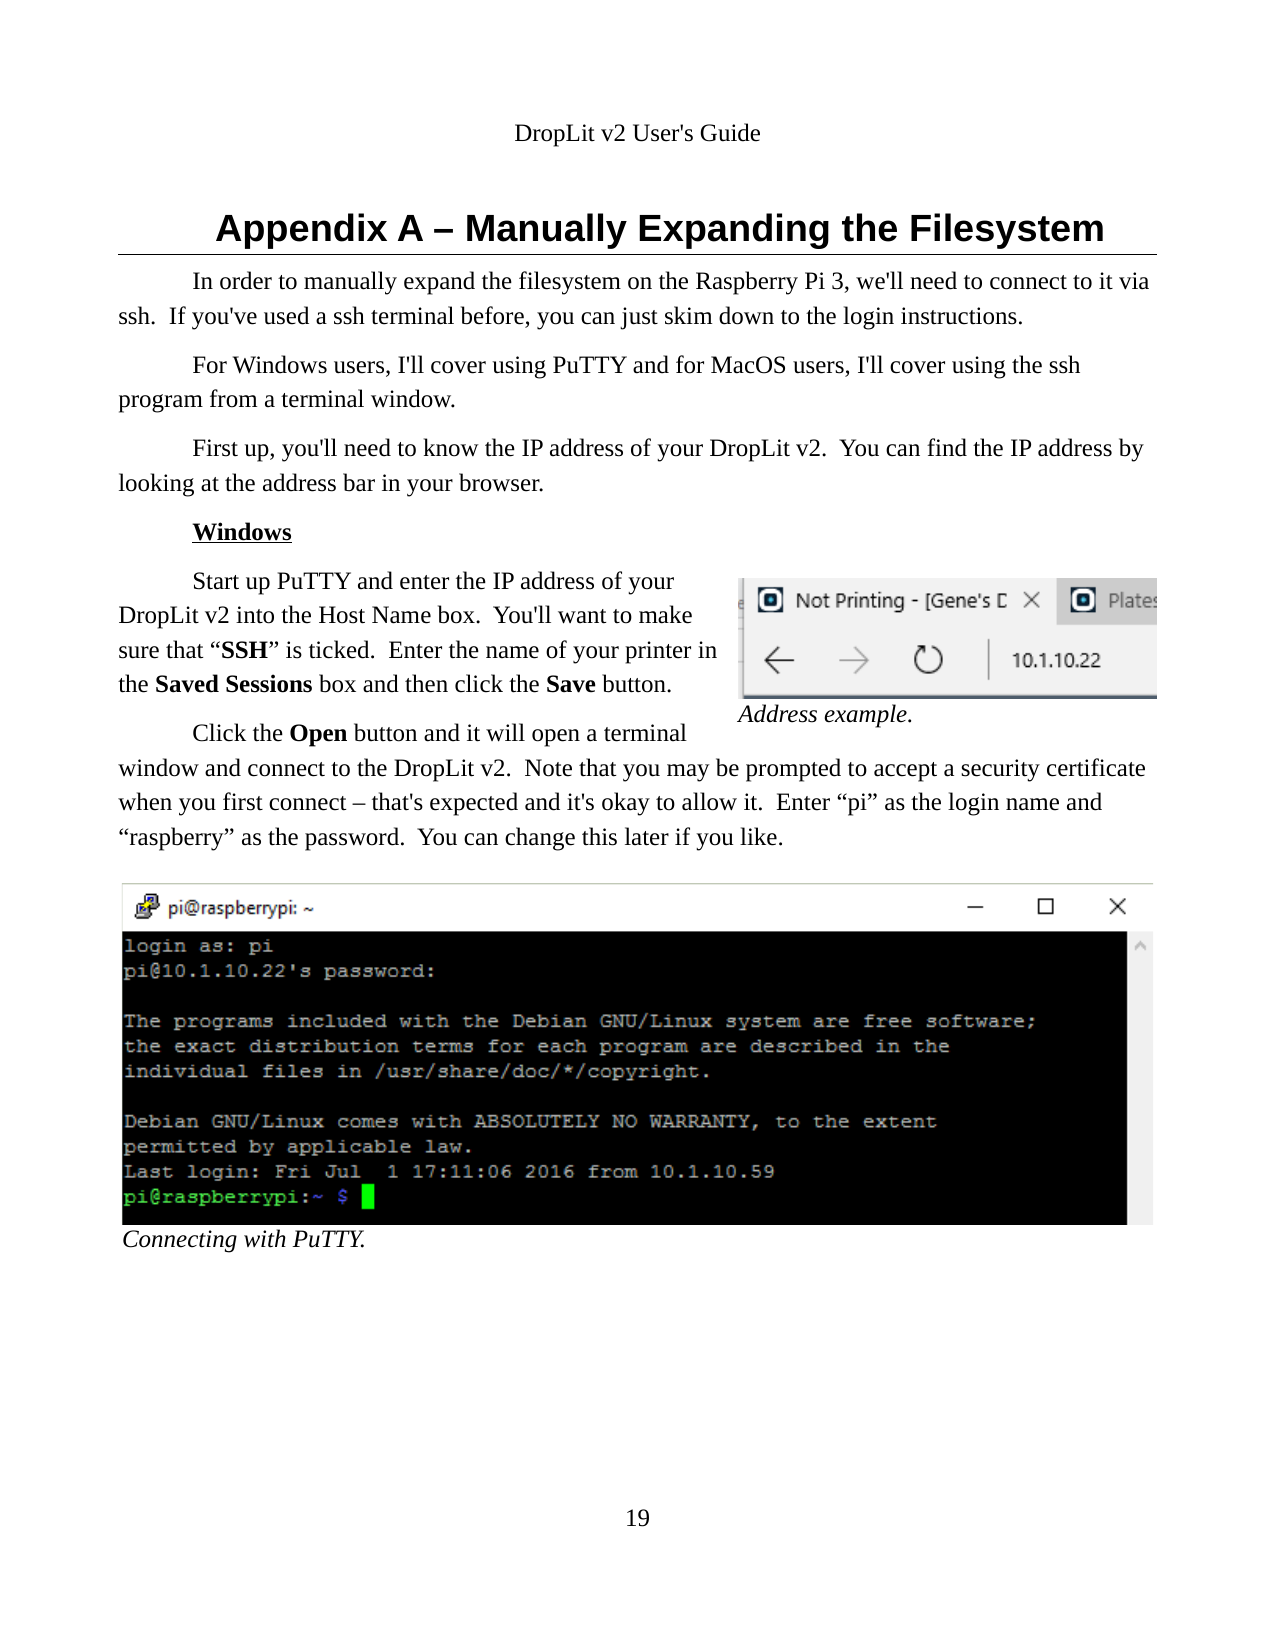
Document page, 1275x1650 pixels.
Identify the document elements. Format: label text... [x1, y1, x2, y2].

text Start up PuTTY and enter the IP address of your DropLit v2 into the Host Name box. You'll want to make sure that “SSH” is ticked. Enter the name of your printer in the Saved Sessions box and then click the Save button. [118, 566, 1157, 698]
text Windows [118, 517, 1157, 546]
text Address example. [738, 699, 1157, 728]
picture [121, 883, 1154, 1225]
text For Windows users, I'll cover using PuTTY and for MacOS users, I'll cover using the ssh program from a terminal window. [118, 350, 1157, 413]
text In order to manually expand the filesystem on the Raspberry Pi 3, we'll need to connect to it via ssh. If you've used a ssh terminal before, you can just skim down to the login instructions. [118, 266, 1157, 329]
text First up, you'll need to know the IP address of your DropLit v2. You can find the IP address by looking at the address bar in your browser. [118, 433, 1157, 497]
picture [738, 578, 1157, 699]
subtitle Appendix A – Manually Expanding the Filesystem [118, 201, 1157, 254]
text Click the Open button and it will open a terminal window and connect to the DropLit v2. Note that you may be prompted to accept a security certificate when you first connect – that's expected and it's okay to allow it. Enter “pi” as the login name and “raspberry” as the password. You can change this later if you like. [118, 718, 1157, 851]
text Connecting with PuTTY. [122, 1225, 1153, 1253]
